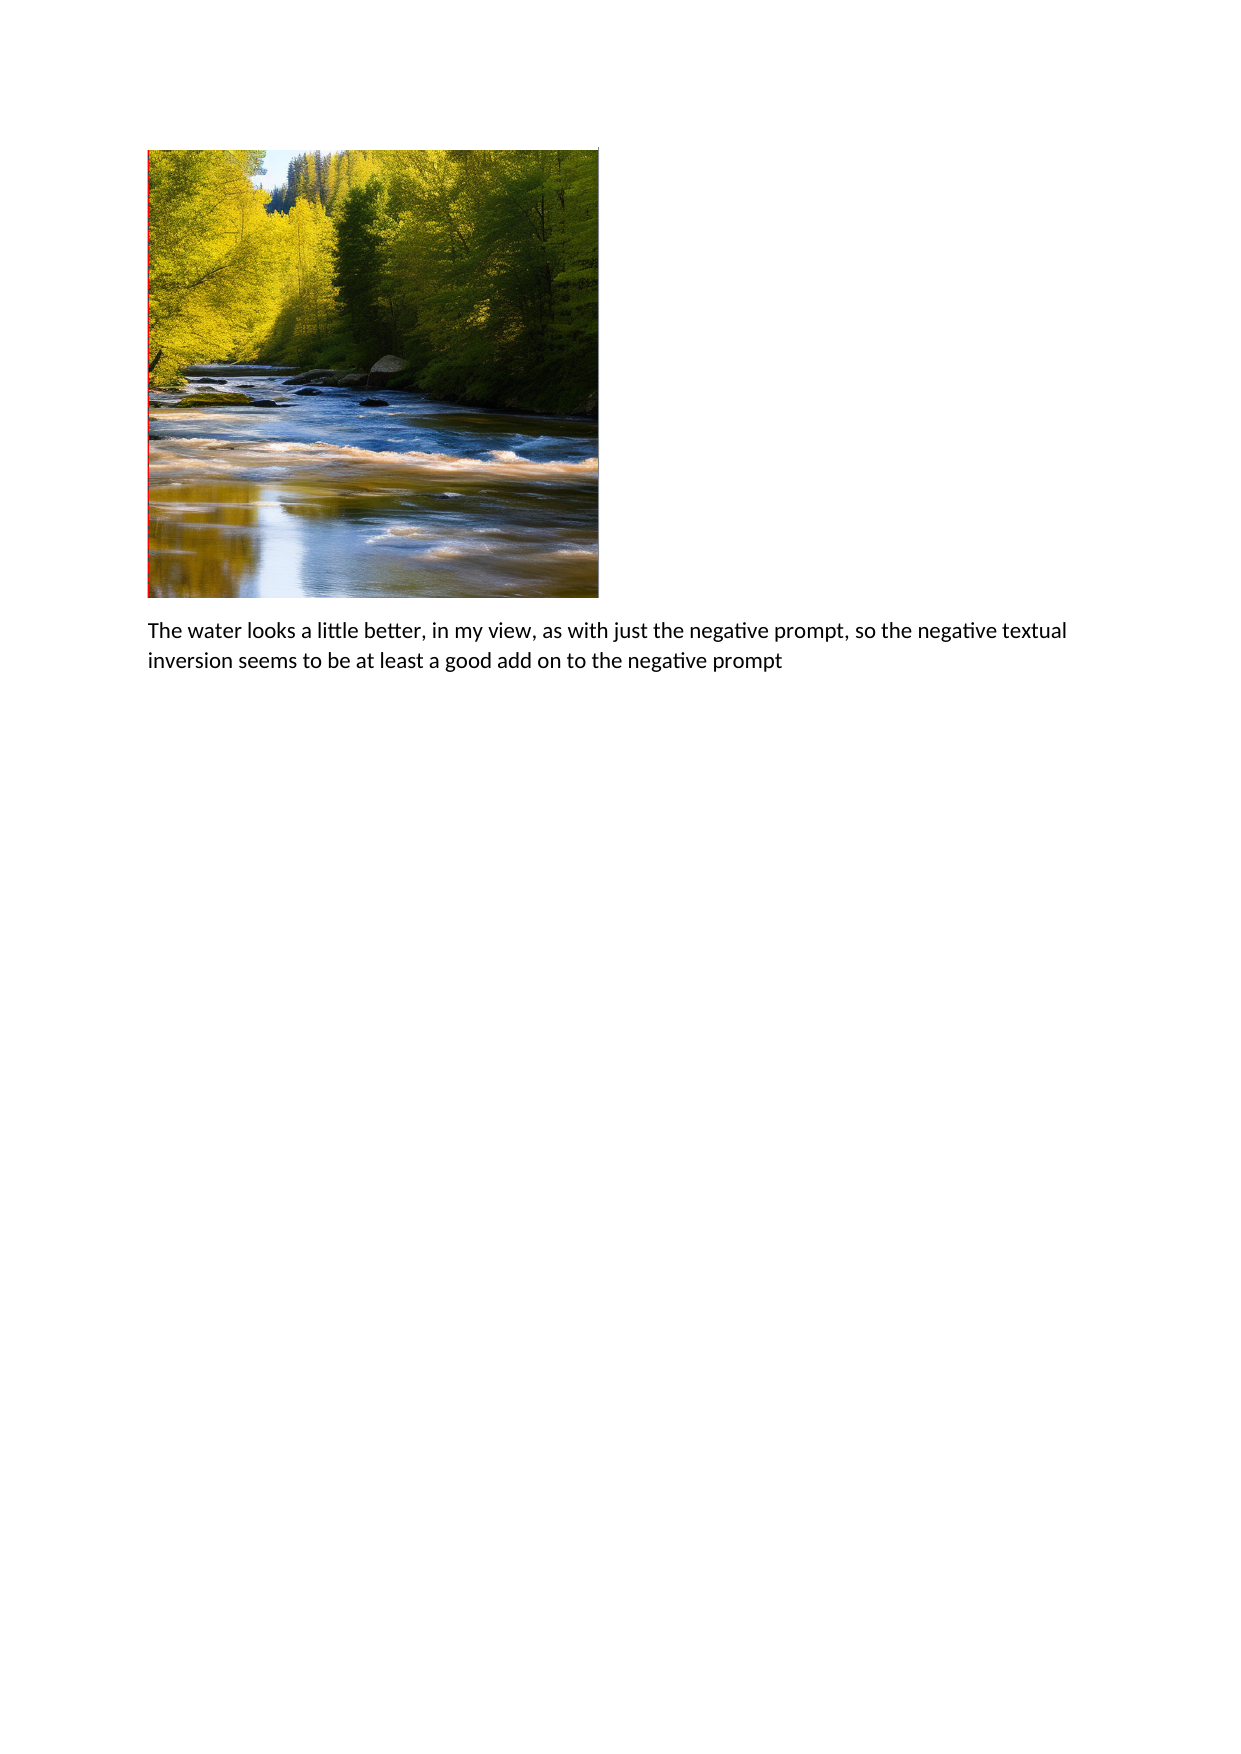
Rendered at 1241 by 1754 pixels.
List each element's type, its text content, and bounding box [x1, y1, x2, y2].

text The water looks a little better, in my view, as with just the negative prompt, so the negative textual inversion seems to be at least a good add on to the negative prompt [148, 616, 1093, 674]
